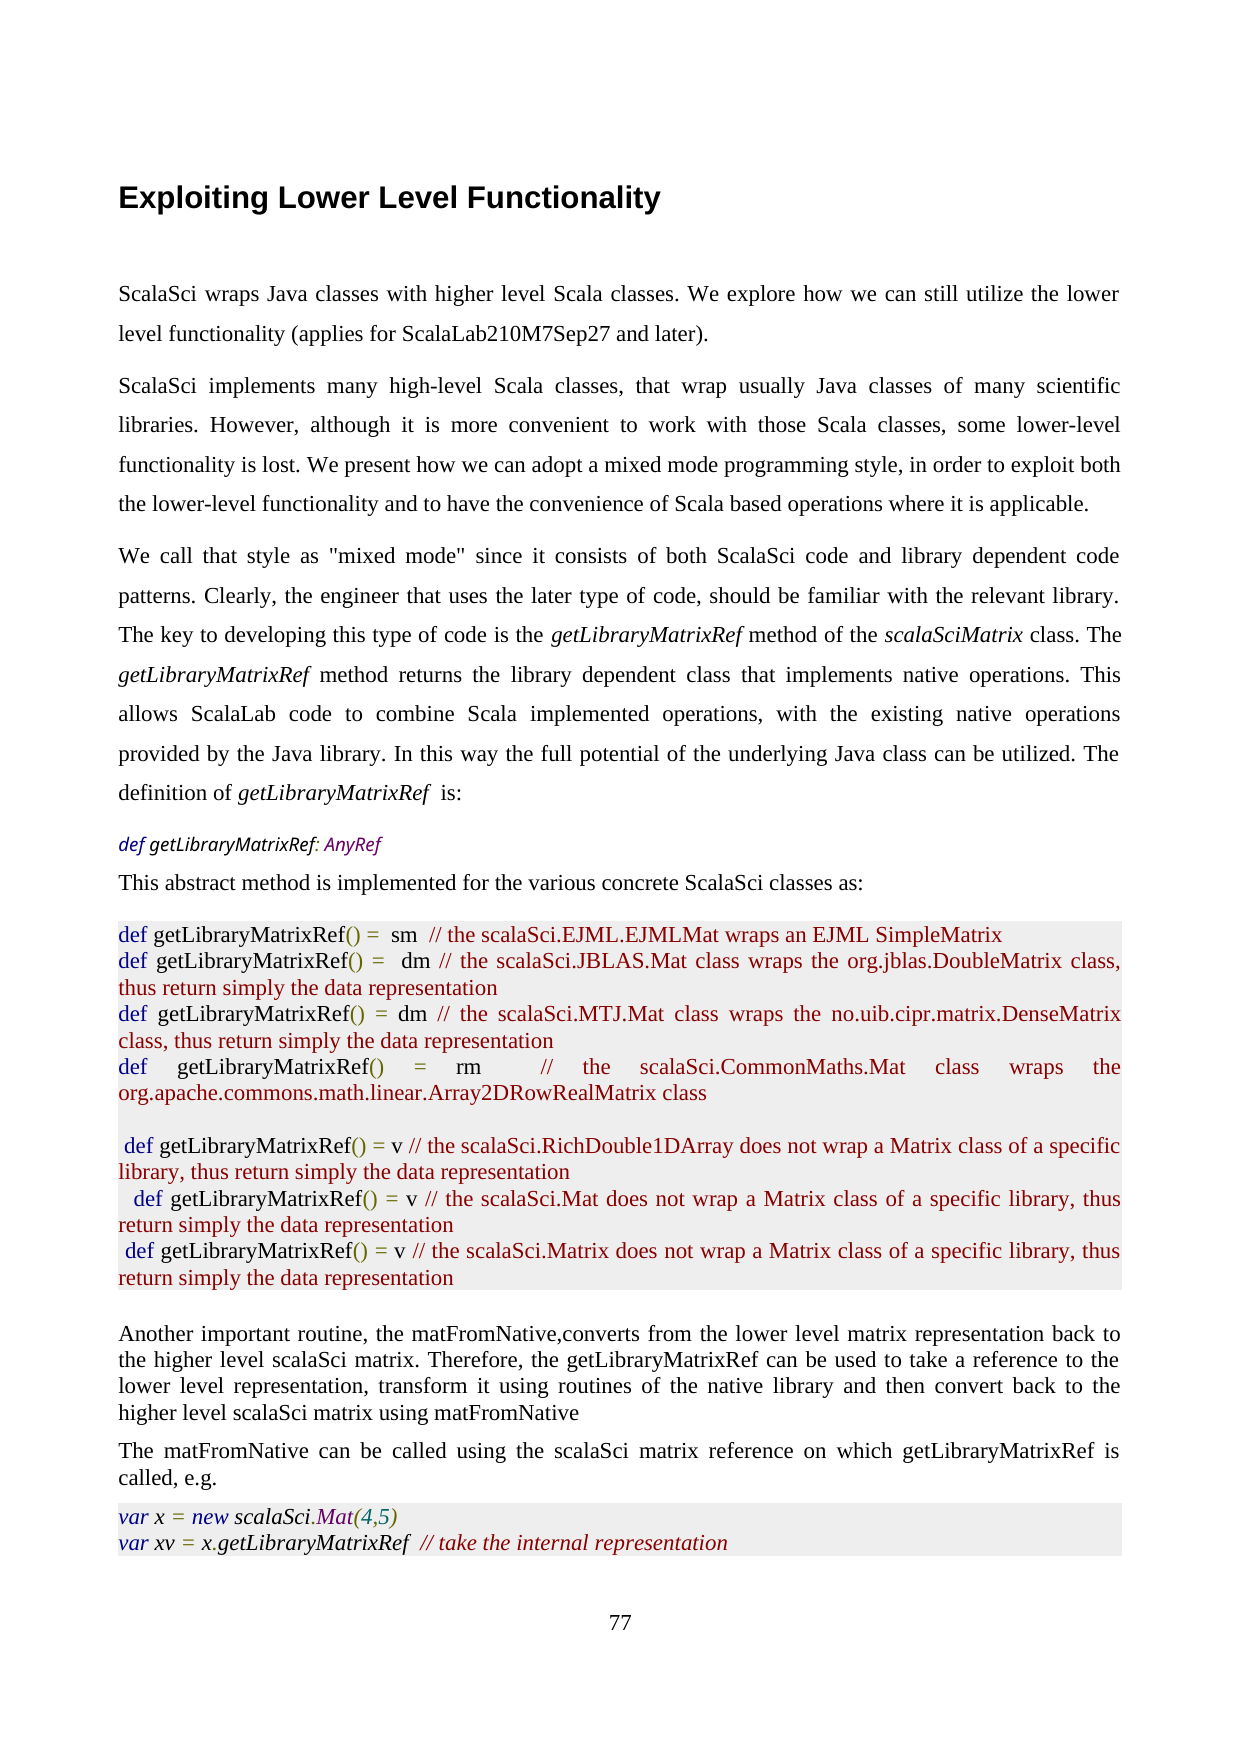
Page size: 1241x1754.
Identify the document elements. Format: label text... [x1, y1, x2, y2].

text def getLibraryMatrixRef() = sm // the scalaSci.EJML.EJMLMat wraps an EJML SimpleMatrix [118, 921, 1122, 948]
text We call that style as "mixed mode" since it consists of both ScalaSci code and library dependent code patterns. Clearly, the engineer that uses the later type of code, should be familiar with the relevant library. The key to developing this type of code is the getLibraryMatrixRef method of the scalaSciMatrix class. The getLibraryMatrixRef method returns the library dependent class that implements native operations. This allows ScalaLab code to combine Scala implemented operations, with the existing native operations provided by the Java library. In this way the full potential of the underlying Java class can be utilized. The definition of getLibraryMatrixRef is: [118, 542, 1122, 805]
text def getLibraryMatrixRef() = v // the scalaSci.Mat does not wrap a Matrix class of a specific library, thus return simply the data representation [118, 1185, 1122, 1237]
text var xv = x.getLibraryMatrixRef // take the internal representation [118, 1529, 1122, 1556]
text def getLibraryMatrixRef() = rm // the scalaSci.CommonMaths.Mat class wraps the org.apache.commons.math.linear.Array2DRowRealMatrix class [118, 1053, 1122, 1106]
text def getLibraryMatrixRef() = v // the scalaSci.RichDouble1DArray does not wrap a Matrix class of a specific library, thus return simply the data representation [118, 1132, 1122, 1185]
text def getLibraryMatrixRef: AnyRef [118, 831, 1122, 857]
text def getLibraryMatrixRef() = dm // the scalaSci.JBLAS.Mat class wraps the org.jblas.DoubleMatrix class, thus return simply the data representation [118, 948, 1122, 1000]
text The matFromNative can be called using the scalaSci matrix reference on which getLibraryMatrixRef is called, e.g. [118, 1438, 1122, 1490]
text Another important routine, the matFromNative,converts from the lower level matrix representation back to the higher level scalaSci matrix. Therefore, the getLibraryMatrixRef can be used to take a reference to the lower level representation, transform it using routines of the native library and then convert back to the higher level scalaSci matrix using matFromNative [118, 1320, 1122, 1425]
text def getLibraryMatrixRef() = v // the scalaSci.Matrix does not wrap a Matrix class of a specific library, thus return simply the data representation [118, 1237, 1122, 1290]
text This abstract method is implemented for the various concrete ScalaSci classes as: [118, 869, 1122, 896]
text ScalaSci wraps Java classes with higher level Scala classes. We explore how we can still utilize the lower level functionality (applies for ScalaLab210M7Sep27 and later). [118, 280, 1122, 346]
text ScalaSci implements many high-level Scala classes, that wrap usually Java classes of many scientific libraries. However, although it is more convenient to work with those Scala classes, some lower-level functionality is lost. We present how we can adopt a mixed mode programming style, in order to exploit both the lower-level functionality and to have the convenience of Scala based operations where it is applicable. [118, 372, 1122, 517]
text var x = new scalaSci.Mat(4,5) [118, 1503, 1122, 1529]
text def getLibraryMatrixRef() = dm // the scalaSci.MTJ.Mat class wraps the no.uib.cipr.matrix.DenseMatrix class, thus return simply the data representation [118, 1000, 1122, 1053]
subtitle Exploiting Lower Level Functionality [118, 179, 1122, 215]
